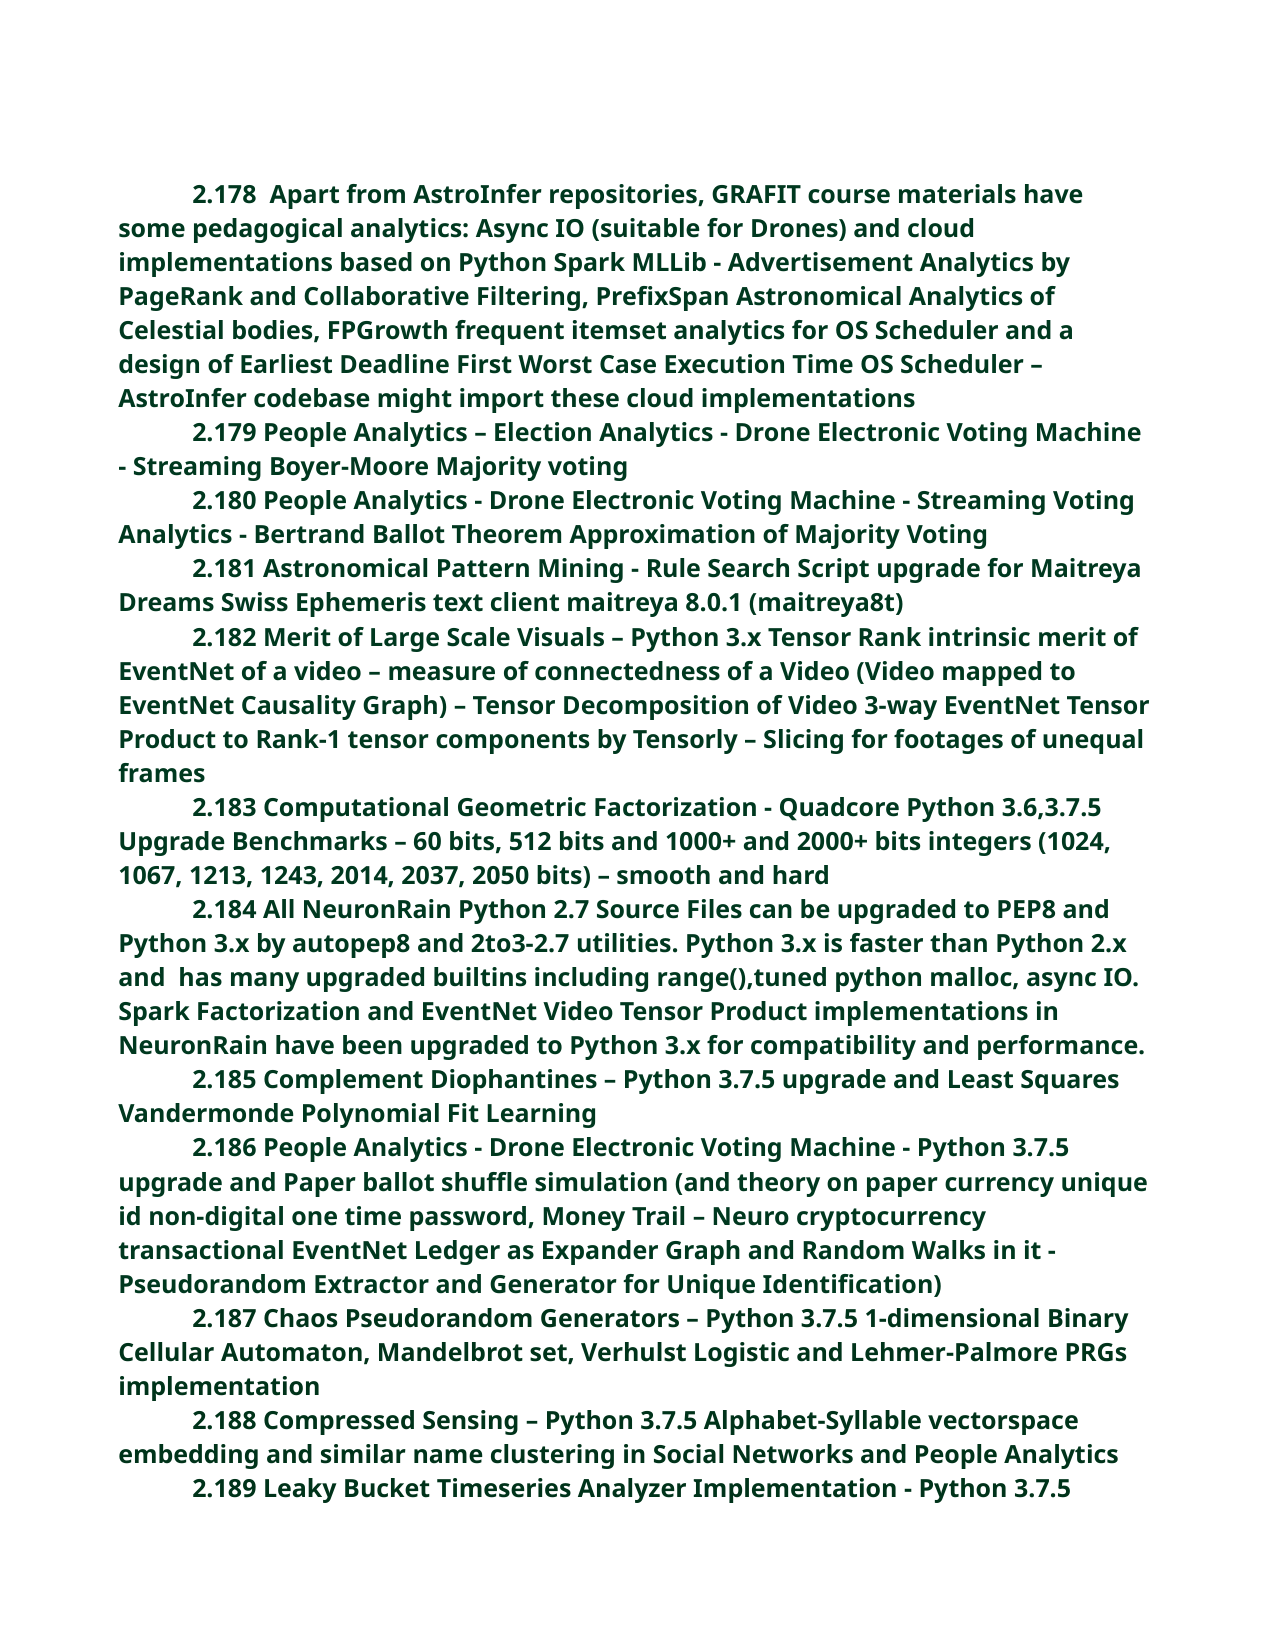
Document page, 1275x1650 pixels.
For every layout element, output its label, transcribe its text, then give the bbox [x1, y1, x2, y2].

text 2.180 People Analytics - Drone Electronic Voting Machine - Streaming Voting Analytics - Bertrand Ballot Theorem Approximation of Majority Voting [118, 483, 1157, 551]
text 2.185 Complement Diophantines – Python 3.7.5 upgrade and Least Squares Vandermonde Polynomial Fit Learning [118, 1062, 1157, 1130]
text 2.189 Leaky Bucket Timeseries Analyzer Implementation - Python 3.7.5 [118, 1471, 1157, 1505]
text 2.182 Merit of Large Scale Visuals – Python 3.x Tensor Rank intrinsic merit of EventNet of a video – measure of connectedness of a Video (Video mapped to EventNet Causality Graph) – Tensor Decomposition of Video 3-way EventNet Tensor Product to Rank-1 tensor components by Tensorly – Slicing for footages of unequal frames [118, 619, 1157, 789]
text 2.188 Compressed Sensing – Python 3.7.5 Alphabet-Syllable vectorspace embedding and similar name clustering in Social Networks and People Analytics [118, 1403, 1157, 1471]
text 2.178 Apart from AstroInfer repositories, GRAFIT course materials have some pedagogical analytics: Async IO (suitable for Drones) and cloud implementations based on Python Spark MLLib - Advertisement Analytics by PageRank and Collaborative Filtering, PrefixSpan Astronomical Analytics of Celestial bodies, FPGrowth frequent itemset analytics for OS Scheduler and a design of Earliest Deadline First Worst Case Execution Time OS Scheduler – AstroInfer codebase might import these cloud implementations [118, 176, 1157, 415]
text 2.179 People Analytics – Election Analytics - Drone Electronic Voting Machine - Streaming Boyer-Moore Majority voting [118, 415, 1157, 483]
text 2.187 Chaos Pseudorandom Generators – Python 3.7.5 1-dimensional Binary Cellular Automaton, Mandelbrot set, Verhulst Logistic and Lehmer-Palmore PRGs implementation [118, 1300, 1157, 1403]
text 2.181 Astronomical Pattern Mining - Rule Search Script upgrade for Maitreya Dreams Swiss Ephemeris text client maitreya 8.0.1 (maitreya8t) [118, 551, 1157, 619]
text 2.186 People Analytics - Drone Electronic Voting Machine - Python 3.7.5 upgrade and Paper ballot shuffle simulation (and theory on paper currency unique id non-digital one time password, Money Trail – Neuro cryptocurrency transactional EventNet Ledger as Expander Graph and Random Walks in it - Pseudorandom Extractor and Generator for Unique Identification) [118, 1130, 1157, 1300]
text 2.183 Computational Geometric Factorization - Quadcore Python 3.6,3.7.5 Upgrade Benchmarks – 60 bits, 512 bits and 1000+ and 2000+ bits integers (1024, 1067, 1213, 1243, 2014, 2037, 2050 bits) – smooth and hard [118, 789, 1157, 892]
text 2.184 All NeuronRain Python 2.7 Source Files can be upgraded to PEP8 and Python 3.x by autopep8 and 2to3-2.7 utilities. Python 3.x is faster than Python 2.x and has many upgraded builtins including range(),tuned python malloc, async IO. Spark Factorization and EventNet Video Tensor Product implementations in NeuronRain have been upgraded to Python 3.x for compatibility and performance. [118, 892, 1157, 1062]
